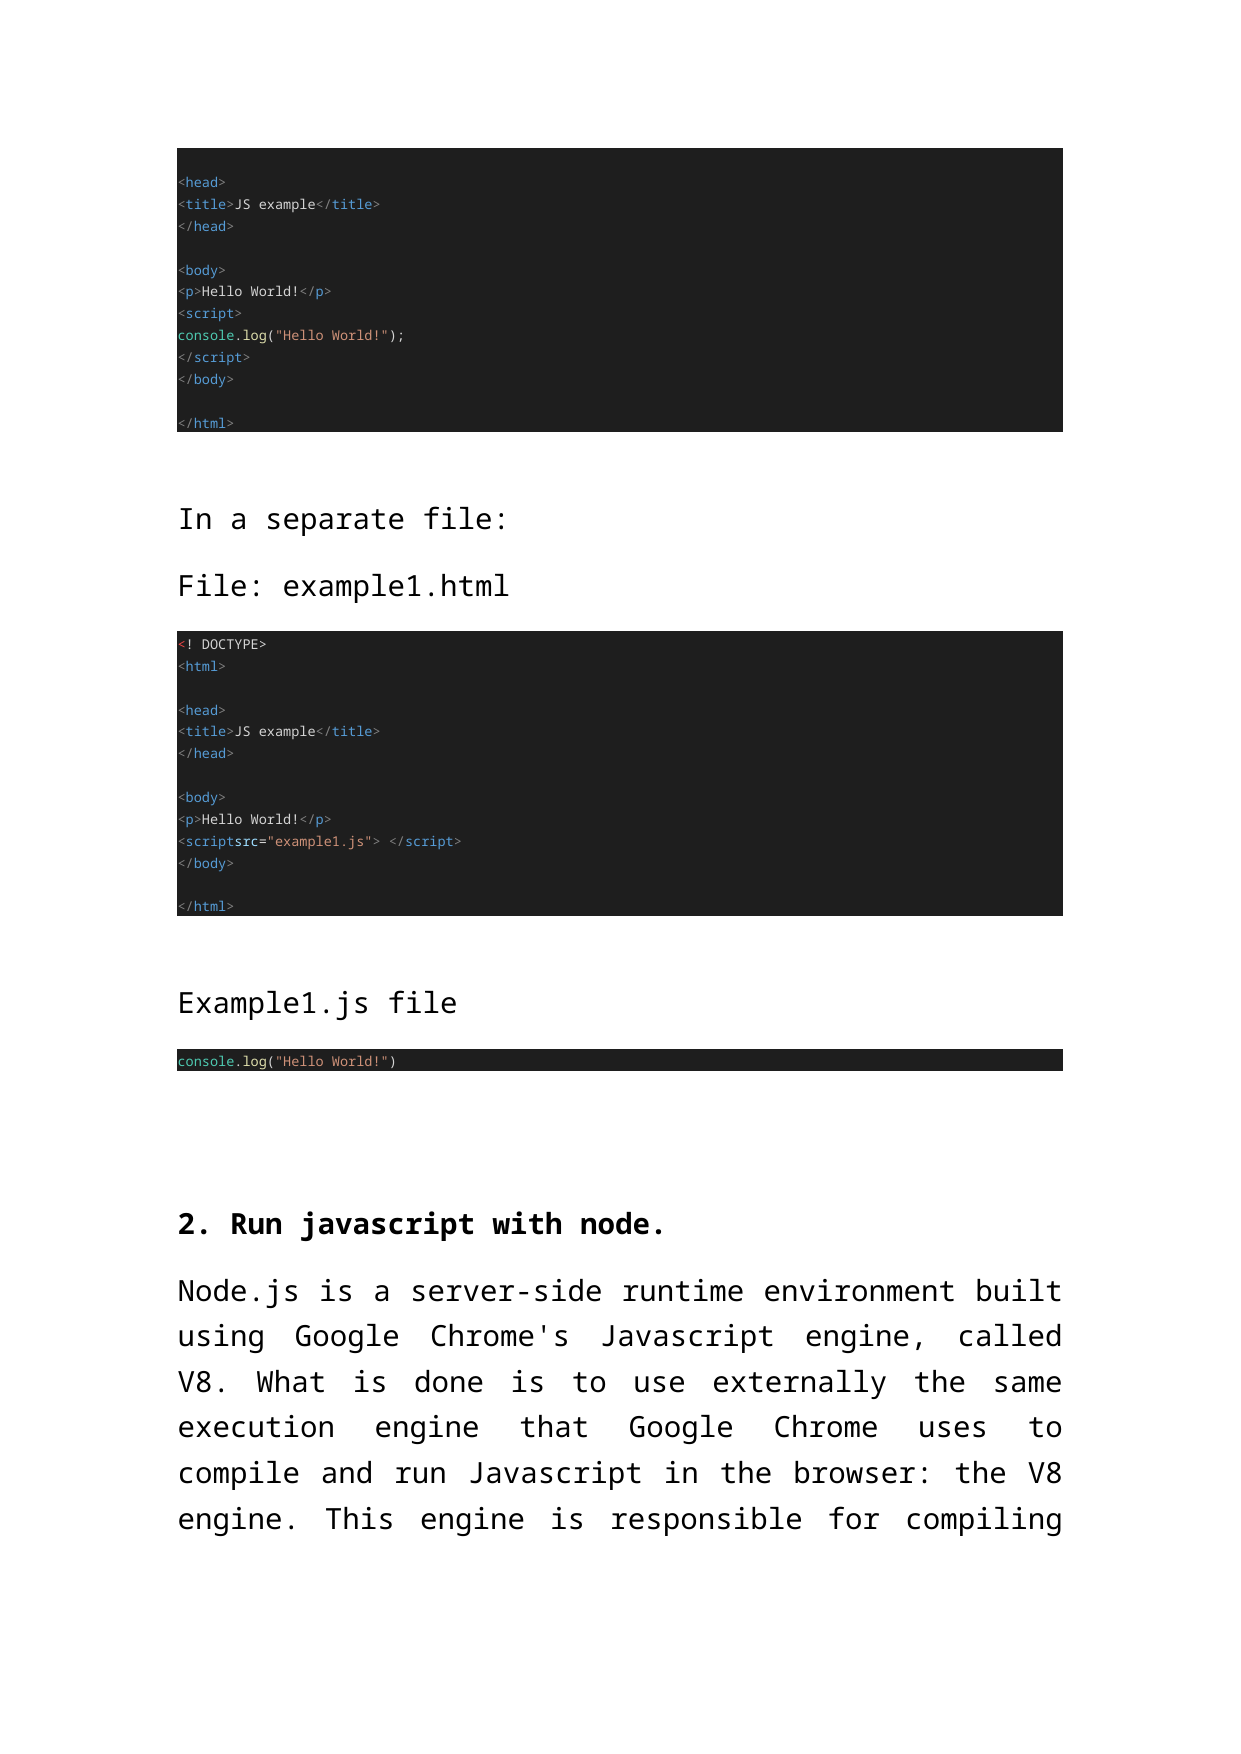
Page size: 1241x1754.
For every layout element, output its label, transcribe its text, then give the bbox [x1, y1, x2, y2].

text </head> [177, 741, 1063, 763]
text <head> [177, 169, 1063, 191]
text <scriptsrc="example1.js"> </script> [177, 828, 1063, 850]
text </body> [177, 366, 1063, 388]
text Node.js is a server-side runtime environment built using Google Chrome's Javascript engine, called V8. What is done is to use externally the same execution engine that Google Chrome uses to compile and run Javascript in the browser: the V8 engine. This engine is responsible for compiling [177, 1270, 1063, 1538]
text Example1.js file [177, 982, 1063, 1022]
text <head> [177, 697, 1063, 719]
text </head> [177, 213, 1063, 235]
text <script> [177, 301, 1063, 323]
text <p>Hello World!</p> [177, 279, 1063, 301]
text 2. Run javascript with node. [177, 1203, 1063, 1243]
text <p>Hello World!</p> [177, 806, 1063, 828]
text <body> [177, 257, 1063, 279]
text console.log("Hello World!"); [177, 323, 1063, 344]
text </body> [177, 850, 1063, 872]
text In a separate file: [177, 498, 1063, 538]
text <body> [177, 784, 1063, 806]
text <! DOCTYPE> [177, 631, 1063, 653]
text <title>JS example</title> [177, 719, 1063, 741]
text File: example1.html [177, 565, 1063, 604]
text </html> [177, 410, 1063, 432]
text </script> [177, 344, 1063, 366]
text </html> [177, 894, 1063, 916]
text <html> [177, 653, 1063, 675]
text console.log("Hello World!") [177, 1049, 1063, 1071]
text <title>JS example</title> [177, 191, 1063, 213]
